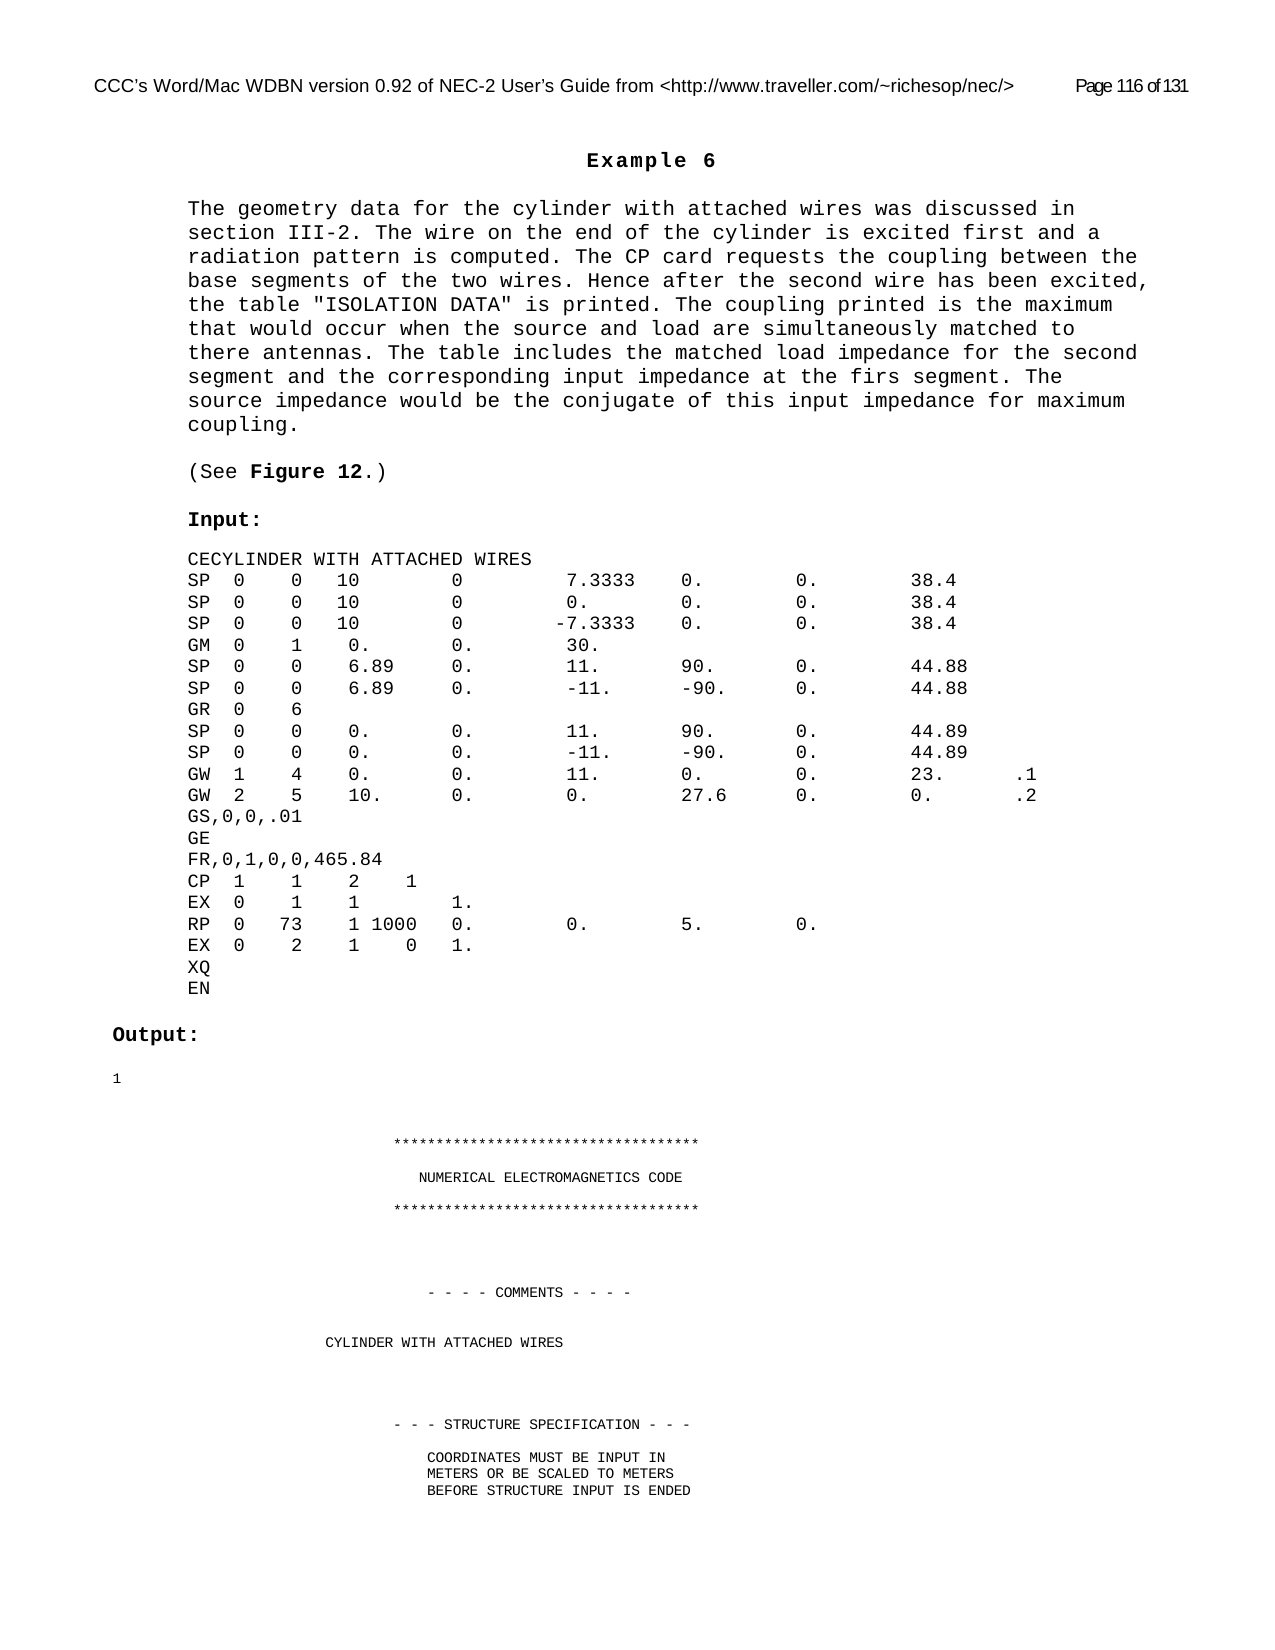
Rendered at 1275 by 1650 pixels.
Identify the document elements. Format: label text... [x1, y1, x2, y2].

text 1 [112, 1072, 1237, 1088]
text COORDINATES MUST BE INPUT IN [112, 1450, 1237, 1467]
text SP 0 0 6.89 0. -11. -90. 0. 44.88 [187, 678, 1087, 699]
text EX 0 1 1 1. [187, 893, 1087, 914]
text Example 6 [187, 150, 1114, 174]
text - - - - COMMENTS - - - - [112, 1286, 1237, 1302]
text that would occur when the source and load are simultaneously matched to [187, 318, 1181, 342]
text METERS OR BE SCALED TO METERS [112, 1467, 1237, 1483]
text SP 0 0 10 0 7.3333 0. 0. 38.4 [187, 571, 1087, 592]
text ************************************ [112, 1203, 1237, 1220]
text NUMERICAL ELECTROMAGNETICS CODE [112, 1171, 1237, 1187]
text (See Figure 12.) [187, 461, 1181, 485]
text coupling. [187, 413, 1181, 437]
text CP 1 1 2 1 [187, 871, 1087, 893]
text SP 0 0 10 0 -7.3333 0. 0. 38.4 [187, 614, 1087, 635]
text CECYLINDER WITH ATTACHED WIRES [187, 533, 1087, 571]
text source impedance would be the conjugate of this input impedance for maximum [187, 389, 1181, 413]
text ************************************ [112, 1138, 1237, 1154]
text - - - STRUCTURE SPECIFICATION - - - [112, 1417, 1237, 1434]
text GE [187, 828, 1087, 850]
text EN [187, 978, 1087, 1000]
text section III-2. The wire on the end of the cylinder is excited first and a [187, 222, 1181, 246]
text Output: [112, 1024, 1181, 1048]
text FR,0,1,0,0,465.84 [187, 850, 1087, 871]
text GM 0 1 0. 0. 30. [187, 635, 1087, 657]
text segment and the corresponding input impedance at the firs segment. The [187, 366, 1181, 389]
text XQ [187, 957, 1087, 978]
text EX 0 2 1 0 1. [187, 936, 1087, 957]
text the table "ISOLATION DATA" is printed. The coupling printed is the maximum [187, 294, 1181, 318]
text GS,0,0,.01 [187, 807, 1087, 828]
text BEFORE STRUCTURE INPUT IS ENDED [112, 1483, 1237, 1500]
text SP 0 0 0. 0. -11. -90. 0. 44.89 [187, 742, 1087, 764]
text GW 1 4 0. 0. 11. 0. 0. 23. .1 [187, 764, 1087, 785]
text Input: [187, 509, 1181, 533]
text base segments of the two wires. Hence after the second wire has been excited, [187, 270, 1181, 294]
text there antennas. The table includes the matched load impedance for the second [187, 342, 1181, 366]
text RP 0 73 1 1000 0. 0. 5. 0. [187, 914, 1087, 936]
text CYLINDER WITH ATTACHED WIRES [112, 1335, 1237, 1352]
text The geometry data for the cylinder with attached wires was discussed in [187, 198, 1181, 222]
text SP 0 0 6.89 0. 11. 90. 0. 44.88 [187, 657, 1087, 678]
text SP 0 0 0. 0. 11. 90. 0. 44.89 [187, 721, 1087, 742]
text SP 0 0 10 0 0. 0. 0. 38.4 [187, 592, 1087, 614]
text GR 0 6 [187, 699, 1087, 721]
text GW 2 5 10. 0. 0. 27.6 0. 0. .2 [187, 785, 1087, 807]
text radiation pattern is computed. The CP card requests the coupling between the [187, 246, 1181, 270]
